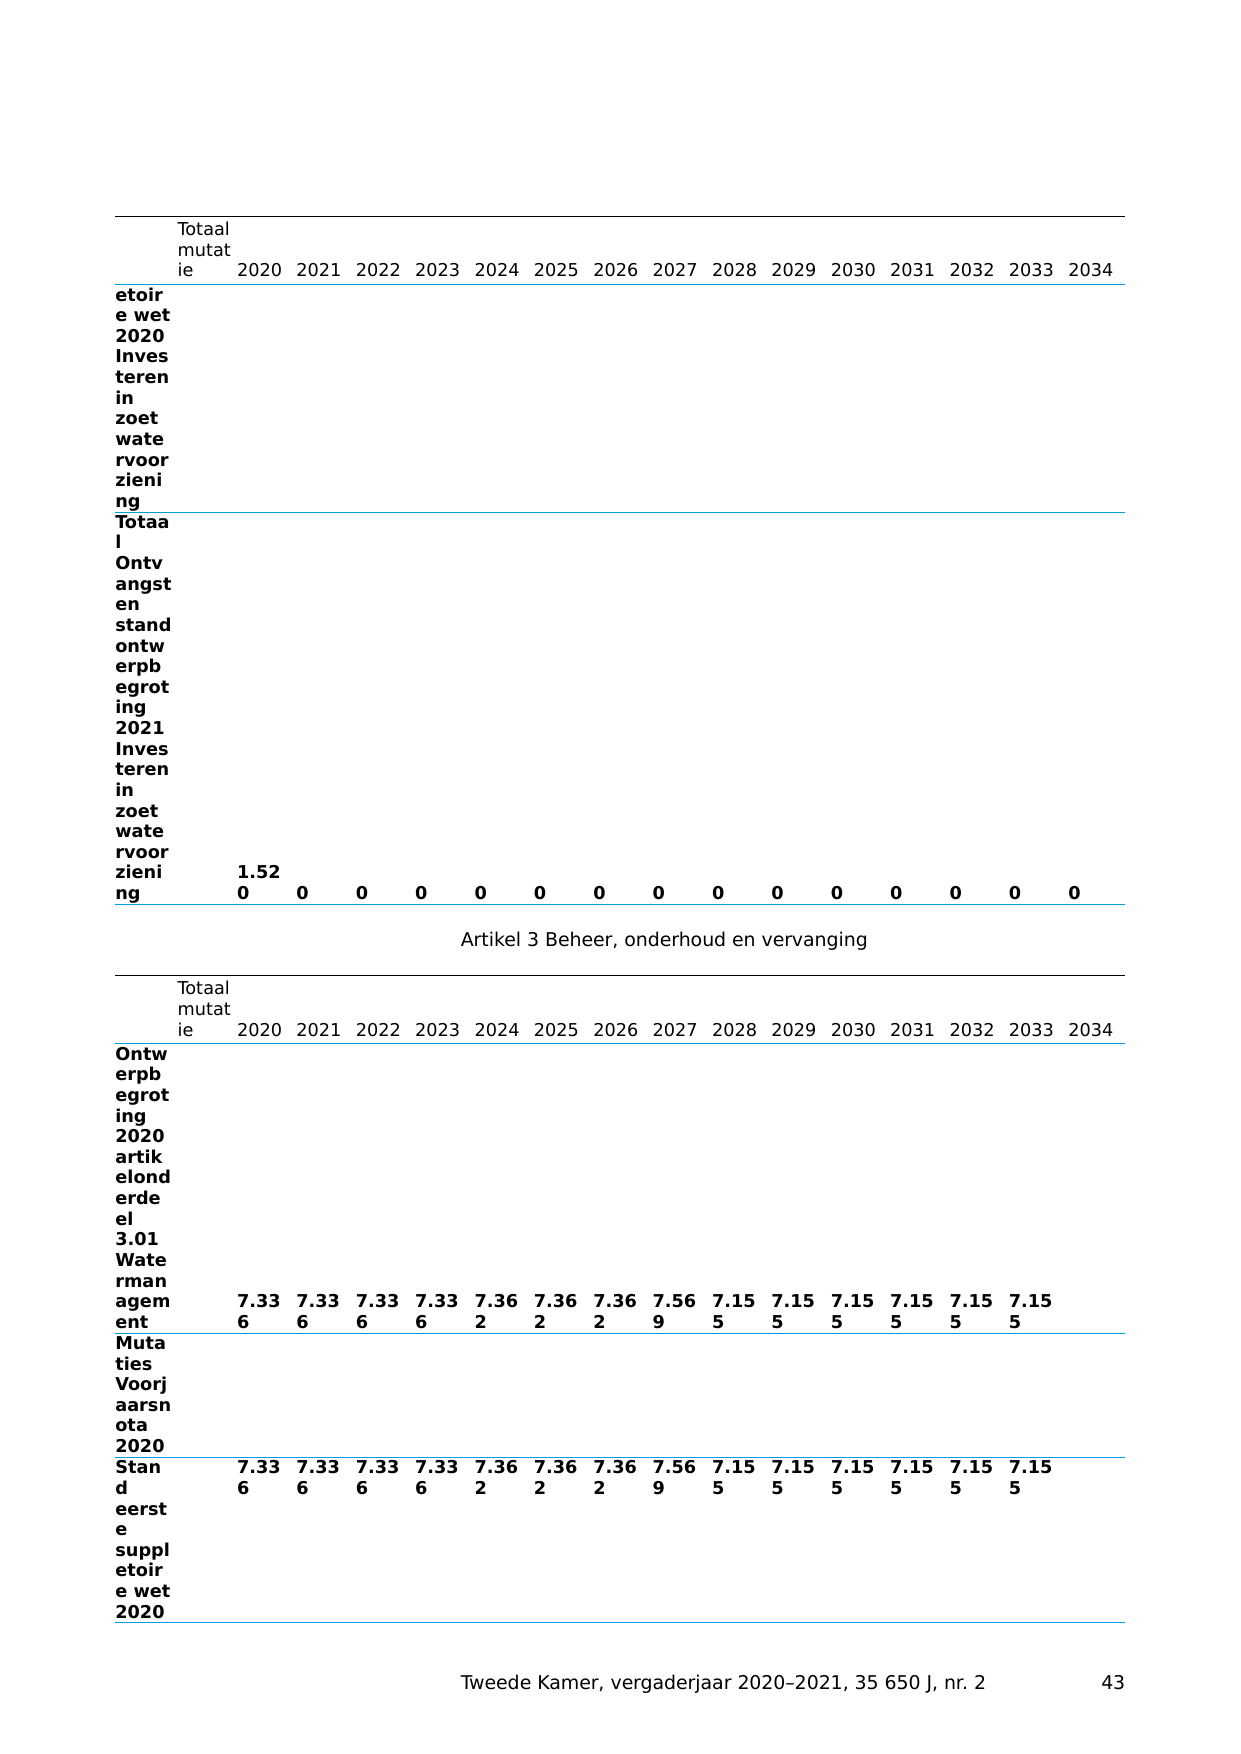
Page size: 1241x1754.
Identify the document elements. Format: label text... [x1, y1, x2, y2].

table_cell 0 [946, 513, 1006, 904]
table_header 2020 [234, 976, 293, 1043]
table_cell 7.569 [650, 1044, 709, 1332]
table_cell 2034 [1065, 217, 1125, 284]
title Artikel 3 Beheer, onderhoud en vervanging [461, 929, 1125, 951]
table_header 2022 [353, 976, 412, 1043]
table_cell 7.155 [768, 1458, 828, 1622]
table_cell [590, 1334, 649, 1457]
table_cell [650, 1334, 709, 1457]
table_header 2034 [1065, 976, 1125, 1043]
table_cell [234, 285, 293, 511]
table_cell [175, 1334, 234, 1457]
table_cell 0 [650, 513, 709, 904]
table_cell [946, 1334, 1006, 1457]
table_cell [1065, 1044, 1125, 1332]
table_cell 7.155 [1006, 1044, 1065, 1332]
table_cell Ontwerpbegroting 2020 artikelonderdeel 3.01 Watermanagement [115, 1044, 174, 1332]
table_cell Totaal mutatie [175, 217, 234, 284]
table_cell [471, 285, 531, 511]
table_cell 7.362 [590, 1458, 649, 1622]
table_cell [412, 1334, 471, 1457]
table_cell 2021 [293, 217, 353, 284]
table_cell 7.155 [946, 1458, 1006, 1622]
table_header 2027 [650, 976, 709, 1043]
table_cell [1006, 285, 1065, 511]
table_cell 2025 [531, 217, 590, 284]
table_cell Totaal Ontvangsten stand ontwerpbegroting 2021 Investeren in zoetwatervoorziening [115, 513, 174, 904]
table_header 2024 [471, 976, 531, 1043]
table_header 2031 [887, 976, 946, 1043]
table_header 2033 [1006, 976, 1065, 1043]
table_cell [353, 1334, 412, 1457]
table_cell 0 [531, 513, 590, 904]
table_cell [768, 285, 828, 511]
table_cell [1065, 1458, 1125, 1622]
table_cell 2033 [1006, 217, 1065, 284]
table_cell 2024 [471, 217, 531, 284]
table_header 2028 [709, 976, 768, 1043]
table_header 2021 [293, 976, 353, 1043]
table_header [115, 976, 174, 1043]
table_header 2030 [828, 976, 887, 1043]
table_cell 0 [471, 513, 531, 904]
table_cell [650, 285, 709, 511]
table_header Totaal mutatie [175, 976, 234, 1043]
table_cell 7.336 [234, 1044, 293, 1332]
table_cell 1.520 [234, 513, 293, 904]
table_cell [175, 513, 234, 904]
table_cell [709, 285, 768, 511]
table_cell [115, 217, 174, 284]
table_cell 0 [709, 513, 768, 904]
table_cell 2031 [887, 217, 946, 284]
table_cell [946, 285, 1006, 511]
table_cell [293, 285, 353, 511]
table_cell 7.336 [293, 1044, 353, 1332]
table_header 2023 [412, 976, 471, 1043]
table_cell [828, 285, 887, 511]
table_cell [531, 285, 590, 511]
table_header Tabel 11 [115, 191, 1125, 216]
table_cell 2020 [234, 217, 293, 284]
table_cell Mutaties Voorjaarsnota 2020 [115, 1334, 174, 1457]
table_cell [234, 1334, 293, 1457]
table_cell 7.569 [650, 1458, 709, 1622]
table_cell [590, 285, 649, 511]
table_cell [293, 1334, 353, 1457]
table_cell [828, 1334, 887, 1457]
table_cell 7.336 [353, 1044, 412, 1332]
table_cell [709, 1334, 768, 1457]
table_cell [887, 285, 946, 511]
table_cell 2023 [412, 217, 471, 284]
table_cell 7.362 [590, 1044, 649, 1332]
table_cell 2028 [709, 217, 768, 284]
table_cell 2029 [768, 217, 828, 284]
table_cell 0 [887, 513, 946, 904]
table_cell 0 [828, 513, 887, 904]
table_cell [1065, 1334, 1125, 1457]
table_cell [412, 285, 471, 511]
table_cell 7.155 [887, 1458, 946, 1622]
table_cell 0 [768, 513, 828, 904]
table_cell 2022 [353, 217, 412, 284]
table_cell [471, 1334, 531, 1457]
table_cell 2032 [946, 217, 1006, 284]
table_cell 7.155 [828, 1044, 887, 1332]
table_cell 7.336 [353, 1458, 412, 1622]
table_cell 0 [412, 513, 471, 904]
table_cell 7.362 [531, 1458, 590, 1622]
table_cell 2026 [590, 217, 649, 284]
table_cell [1006, 1334, 1065, 1457]
table_cell [768, 1334, 828, 1457]
table_cell [175, 1458, 234, 1622]
table_cell 0 [1006, 513, 1065, 904]
table_header 2032 [946, 976, 1006, 1043]
table_cell 7.362 [531, 1044, 590, 1332]
table_cell 0 [293, 513, 353, 904]
table_cell 7.155 [1006, 1458, 1065, 1622]
table_header 2029 [768, 976, 828, 1043]
table_cell [1065, 285, 1125, 511]
table_cell 7.336 [234, 1458, 293, 1622]
table_cell [531, 1334, 590, 1457]
table_cell 2030 [828, 217, 887, 284]
table_cell [175, 1044, 234, 1332]
table_cell 7.155 [887, 1044, 946, 1332]
table_header 2026 [590, 976, 649, 1043]
table_cell 7.336 [412, 1458, 471, 1622]
table_cell 7.155 [709, 1458, 768, 1622]
table_cell 0 [353, 513, 412, 904]
table_cell 7.155 [768, 1044, 828, 1332]
table_cell [175, 285, 234, 511]
table_cell 7.362 [471, 1458, 531, 1622]
table_cell Stand eerste suppletoire wet 2020 [115, 1458, 174, 1622]
table_cell 2027 [650, 217, 709, 284]
table_cell 7.336 [293, 1458, 353, 1622]
table_cell 7.336 [412, 1044, 471, 1332]
table_cell [353, 285, 412, 511]
table_header 2025 [531, 976, 590, 1043]
table_cell 0 [590, 513, 649, 904]
table_cell 7.155 [946, 1044, 1006, 1332]
table_cell 0 [1065, 513, 1125, 904]
table_cell 7.362 [471, 1044, 531, 1332]
table_cell 7.155 [828, 1458, 887, 1622]
table_cell 7.155 [709, 1044, 768, 1332]
table_cell [887, 1334, 946, 1457]
table_cell etoire wet 2020 Investeren in zoetwatervoorziening [115, 285, 174, 511]
